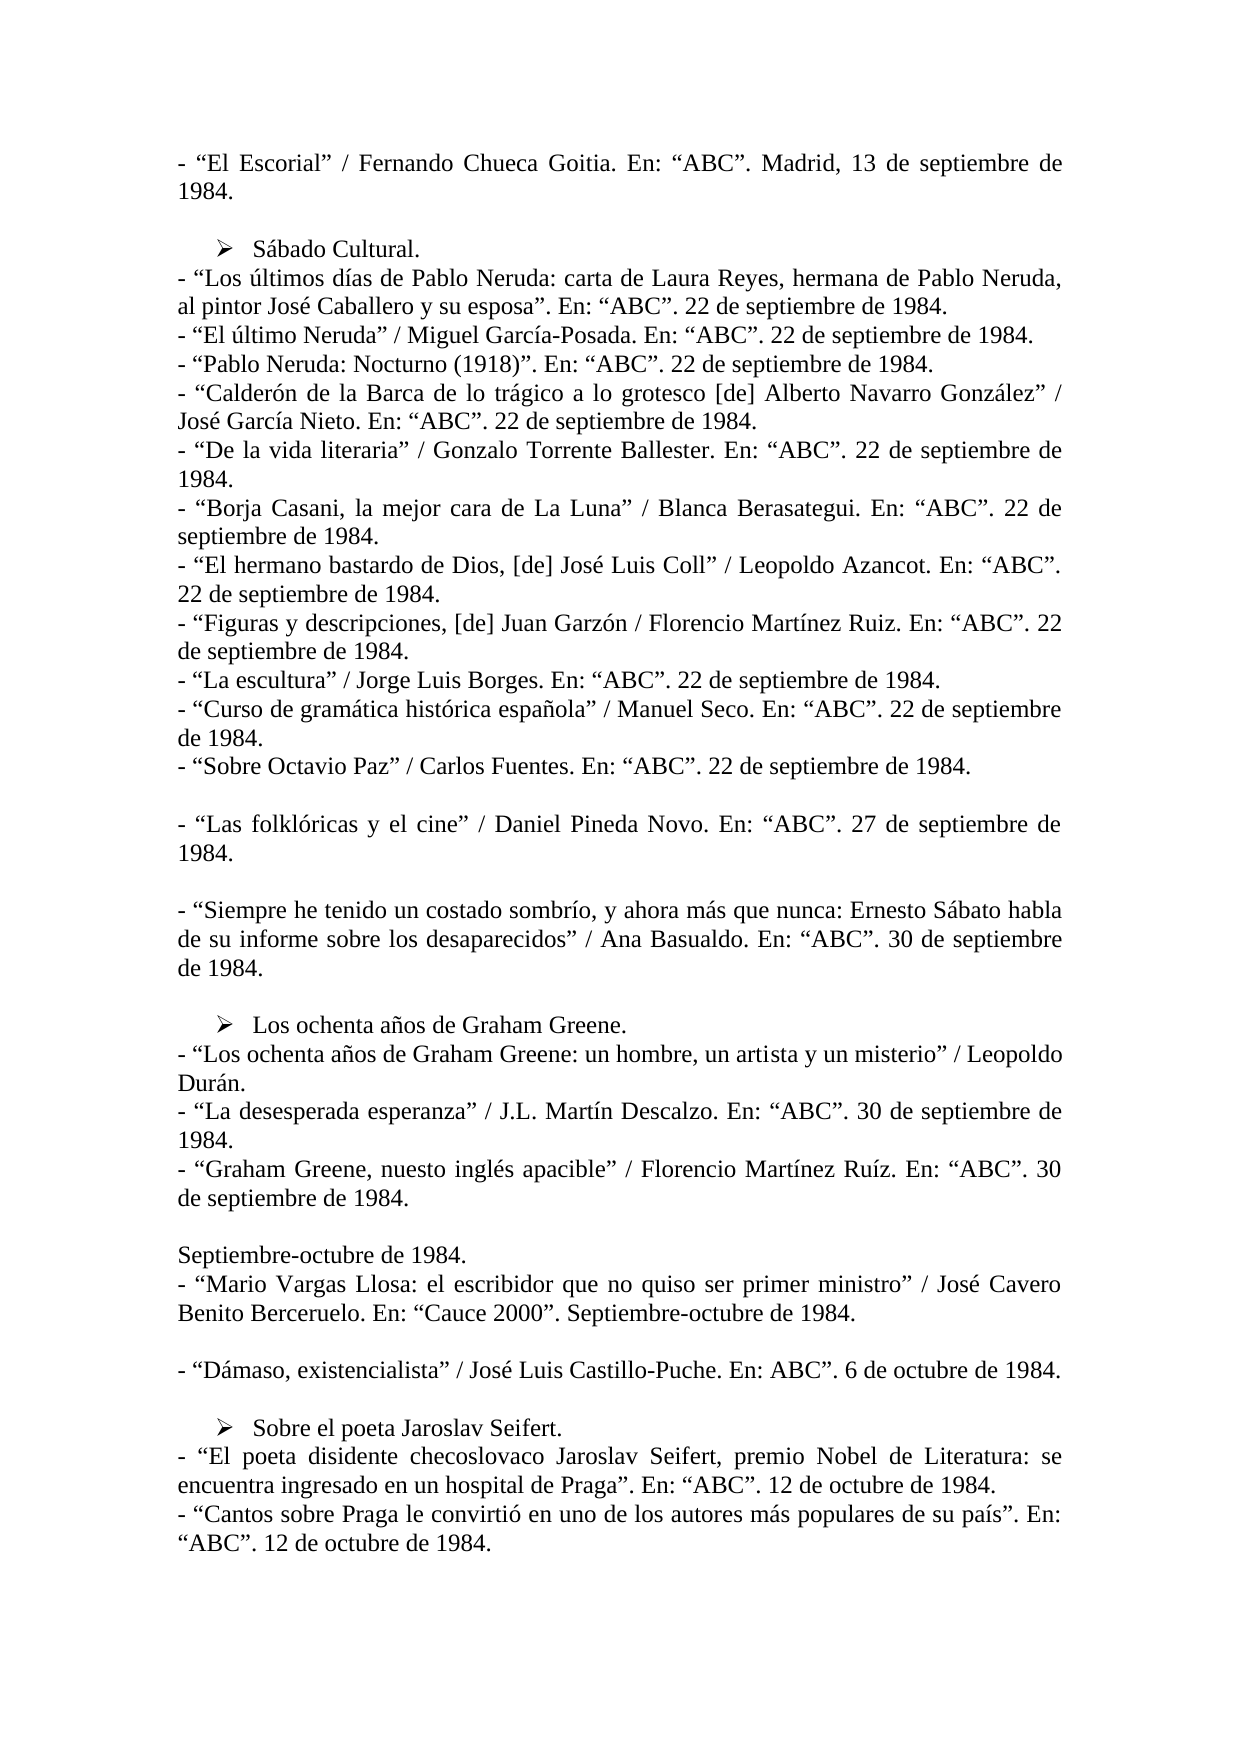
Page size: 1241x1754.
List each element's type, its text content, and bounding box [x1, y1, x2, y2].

text - “La escultura” / Jorge Luis Borges. En: “ABC”. 22 de septiembre de 1984. [177, 665, 1063, 694]
text - “Graham Greene, nuesto inglés apacible” / Florencio Martínez Ruíz. En: “ABC”. 30 de septiembre de 1984. [177, 1154, 1063, 1211]
text - “Borja Casani, la mejor cara de La Luna” / Blanca Berasategui. En: “ABC”. 22 de septiembre de 1984. [177, 493, 1063, 550]
text Septiembre-octubre de 1984. [177, 1240, 1063, 1269]
list Sobre el poeta Jaroslav Seifert. [215, 1413, 1063, 1441]
text - “Calderón de la Barca de lo trágico a lo grotesco [de] Alberto Navarro González” / José García Nieto. En: “ABC”. 22 de septiembre de 1984. [177, 378, 1063, 435]
list Sábado Cultural. [215, 234, 1063, 263]
text - “El Escorial” / Fernando Chueca Goitia. En: “ABC”. Madrid, 13 de septiembre de 1984. [177, 148, 1063, 205]
text - “El hermano bastardo de Dios, [de] José Luis Coll” / Leopoldo Azancot. En: “ABC”. 22 de septiembre de 1984. [177, 550, 1063, 608]
text - “Las folklóricas y el cine” / Daniel Pineda Novo. En: “ABC”. 27 de septiembre de 1984. [177, 809, 1063, 866]
text - “De la vida literaria” / Gonzalo Torrente Ballester. En: “ABC”. 22 de septiembre de 1984. [177, 435, 1063, 493]
text - “Mario Vargas Llosa: el escribidor que no quiso ser primer ministro” / José Cavero Benito Berceruelo. En: “Cauce 2000”. Septiembre-octubre de 1984. [177, 1269, 1063, 1326]
text - “La desesperada esperanza” / J.L. Martín Descalzo. En: “ABC”. 30 de septiembre de 1984. [177, 1096, 1063, 1154]
text - “Figuras y descripciones, [de] Juan Garzón / Florencio Martínez Ruiz. En: “ABC”. 22 de septiembre de 1984. [177, 608, 1063, 665]
text - “Curso de gramática histórica española” / Manuel Seco. En: “ABC”. 22 de septiembre de 1984. [177, 694, 1063, 751]
text - “Los últimos días de Pablo Neruda: carta de Laura Reyes, hermana de Pablo Neruda, al pintor José Caballero y su esposa”. En: “ABC”. 22 de septiembre de 1984. [177, 263, 1063, 320]
text - “Siempre he tenido un costado sombrío, y ahora más que nunca: Ernesto Sábato habla de su informe sobre los desaparecidos” / Ana Basualdo. En: “ABC”. 30 de septiembre de 1984. [177, 895, 1063, 981]
list Los ochenta años de Graham Greene. [215, 1010, 1063, 1039]
text - “Dámaso, existencialista” / José Luis Castillo-Puche. En: ABC”. 6 de octubre de 1984. [177, 1355, 1063, 1384]
text - “El poeta disidente checoslovaco Jaroslav Seifert, premio Nobel de Literatura: se encuentra ingresado en un hospital de Praga”. En: “ABC”. 12 de octubre de 1984. [177, 1441, 1063, 1499]
text - “Pablo Neruda: Nocturno (1918)”. En: “ABC”. 22 de septiembre de 1984. [177, 349, 1063, 378]
text - “Sobre Octavio Paz” / Carlos Fuentes. En: “ABC”. 22 de septiembre de 1984. [177, 751, 1063, 780]
text - “Cantos sobre Praga le convirtió en uno de los autores más populares de su país”. En: “ABC”. 12 de octubre de 1984. [177, 1499, 1063, 1556]
text - “Los ochenta años de Graham Greene: un hombre, un artista y un misterio” / Leopoldo Durán. [177, 1039, 1063, 1096]
text - “El último Neruda” / Miguel García-Posada. En: “ABC”. 22 de septiembre de 1984. [177, 320, 1063, 349]
